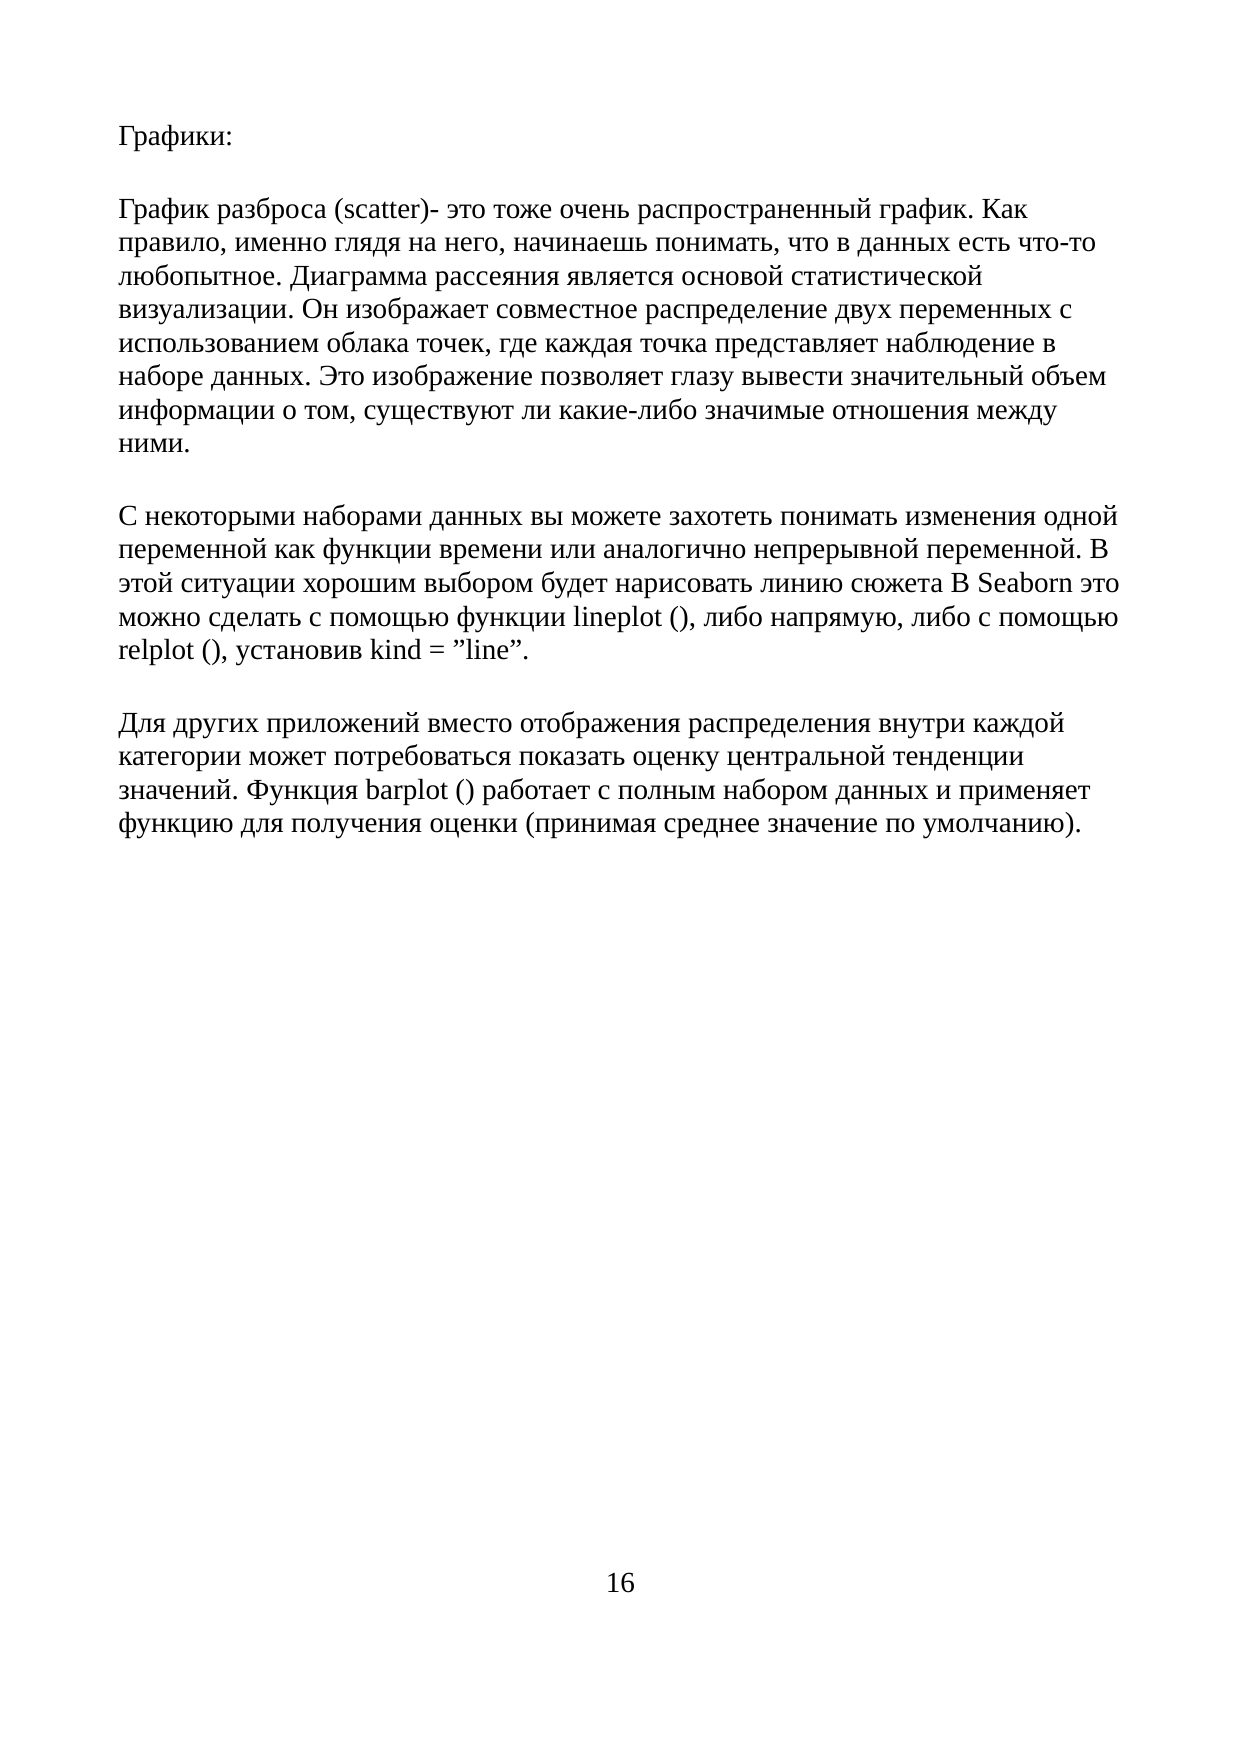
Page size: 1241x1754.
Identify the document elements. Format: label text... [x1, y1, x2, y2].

text 16 [118, 1532, 1122, 1599]
text Для других приложений вместо отображения распределения внутри каждой категории может потребоваться показать оценку центральной тенденции значений. Функция barplot () работает с полным набором данных и применяет функцию для получения оценки (принимая среднее значение по умолчанию). [118, 705, 1122, 839]
text Графики: [118, 118, 1122, 152]
text График разброса (scatter)- это тоже очень распространенный график. Как правило, именно глядя на него, начинаешь понимать, что в данных есть что-то любопытное. Диаграмма рассеяния является основой статистической визуализации. Он изображает совместное распределение двух переменных с использованием облака точек, где каждая точка представляет наблюдение в наборе данных. Это изображение позволяет глазу вывести значительный объем информации о том, существуют ли какие-либо значимые отношения между ними. [118, 191, 1122, 459]
text С некоторыми наборами данных вы можете захотеть понимать изменения одной переменной как функции времени или аналогично непрерывной переменной. В этой ситуации хорошим выбором будет нарисовать линию сюжета В Seaborn это можно сделать с помощью функции lineplot (), либо напрямую, либо с помощью relplot (), установив kind = ”line”. [118, 498, 1122, 666]
